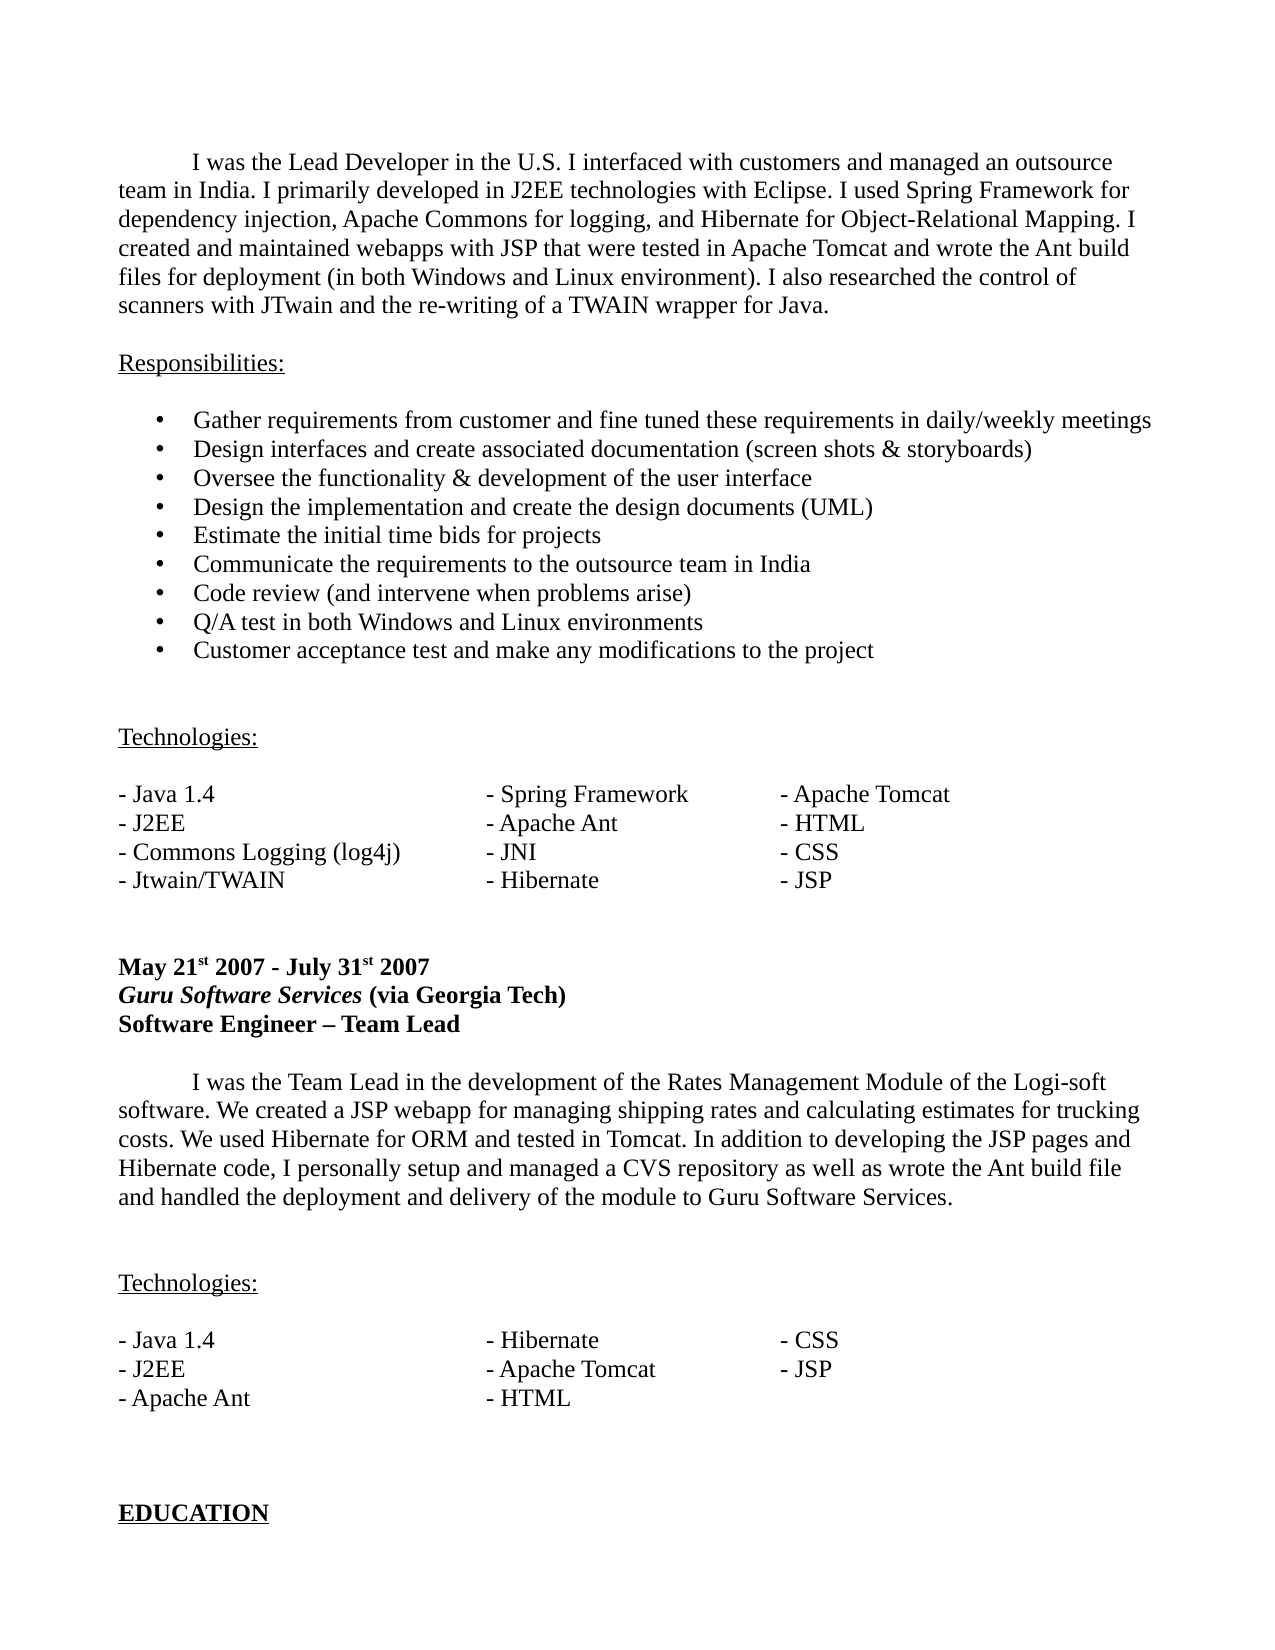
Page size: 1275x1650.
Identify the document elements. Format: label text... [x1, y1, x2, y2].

list Q/A test in both Windows and Linux environments [156, 607, 1157, 636]
text Guru Software Services (via Georgia Tech) [118, 981, 1157, 1009]
text Technologies: [118, 722, 1157, 751]
text software. We created a JSP webapp for managing shipping rates and calculating estimates for trucking [118, 1096, 1157, 1124]
text - Commons Logging (log4j) - JNI - CSS [118, 837, 1157, 866]
text Software Engineer – Team Lead [118, 1009, 1157, 1038]
text Responsibilities: [118, 348, 1157, 377]
text - Java 1.4 - Spring Framework - Apache Tomcat [118, 779, 1157, 808]
text EDUCATION [118, 1498, 1157, 1527]
list Oversee the functionality & development of the user interface [156, 463, 1157, 492]
text I was the Lead Developer in the U.S. I interfaced with customers and managed an outsource team in India. I primarily developed in J2EE technologies with Eclipse. I used Spring Framework for [118, 147, 1157, 204]
list Code review (and intervene when problems arise) [156, 578, 1157, 607]
text dependency injection, Apache Commons for logging, and Hibernate for Object-Relational Mapping. I [118, 204, 1157, 233]
text May 21st 2007 - July 31st 2007 [118, 952, 1157, 981]
list Customer acceptance test and make any modifications to the project [156, 636, 1157, 664]
list Design the implementation and create the design documents (UML) [156, 492, 1157, 521]
text - Jtwain/TWAIN - Hibernate - JSP [118, 866, 1157, 894]
text files for deployment (in both Windows and Linux environment). I also researched the control of scanners with JTwain and the re-writing of a TWAIN wrapper for Java. [118, 262, 1157, 319]
list Estimate the initial time bids for projects [156, 521, 1157, 549]
text - J2EE - Apache Tomcat - JSP [118, 1354, 1157, 1383]
text costs. We used Hibernate for ORM and tested in Tomcat. In addition to developing the JSP pages and [118, 1124, 1157, 1153]
text - Apache Ant - HTML [118, 1383, 1157, 1412]
text I was the Team Lead in the development of the Rates Management Module of the Logi-soft [118, 1067, 1157, 1096]
text - Java 1.4 - Hibernate - CSS [118, 1326, 1157, 1354]
text Hibernate code, I personally setup and managed a CVS repository as well as wrote the Ant build file and handled the deployment and delivery of the module to Guru Software Services. [118, 1153, 1157, 1211]
list Gather requirements from customer and fine tuned these requirements in daily/weekly meetings [156, 406, 1157, 434]
list Communicate the requirements to the outsource team in India [156, 549, 1157, 578]
text Technologies: [118, 1268, 1157, 1297]
text - J2EE - Apache Ant - HTML [118, 808, 1157, 837]
text created and maintained webapps with JSP that were tested in Apache Tomcat and wrote the Ant build [118, 233, 1157, 262]
list Design interfaces and create associated documentation (screen shots & storyboards) [156, 434, 1157, 463]
